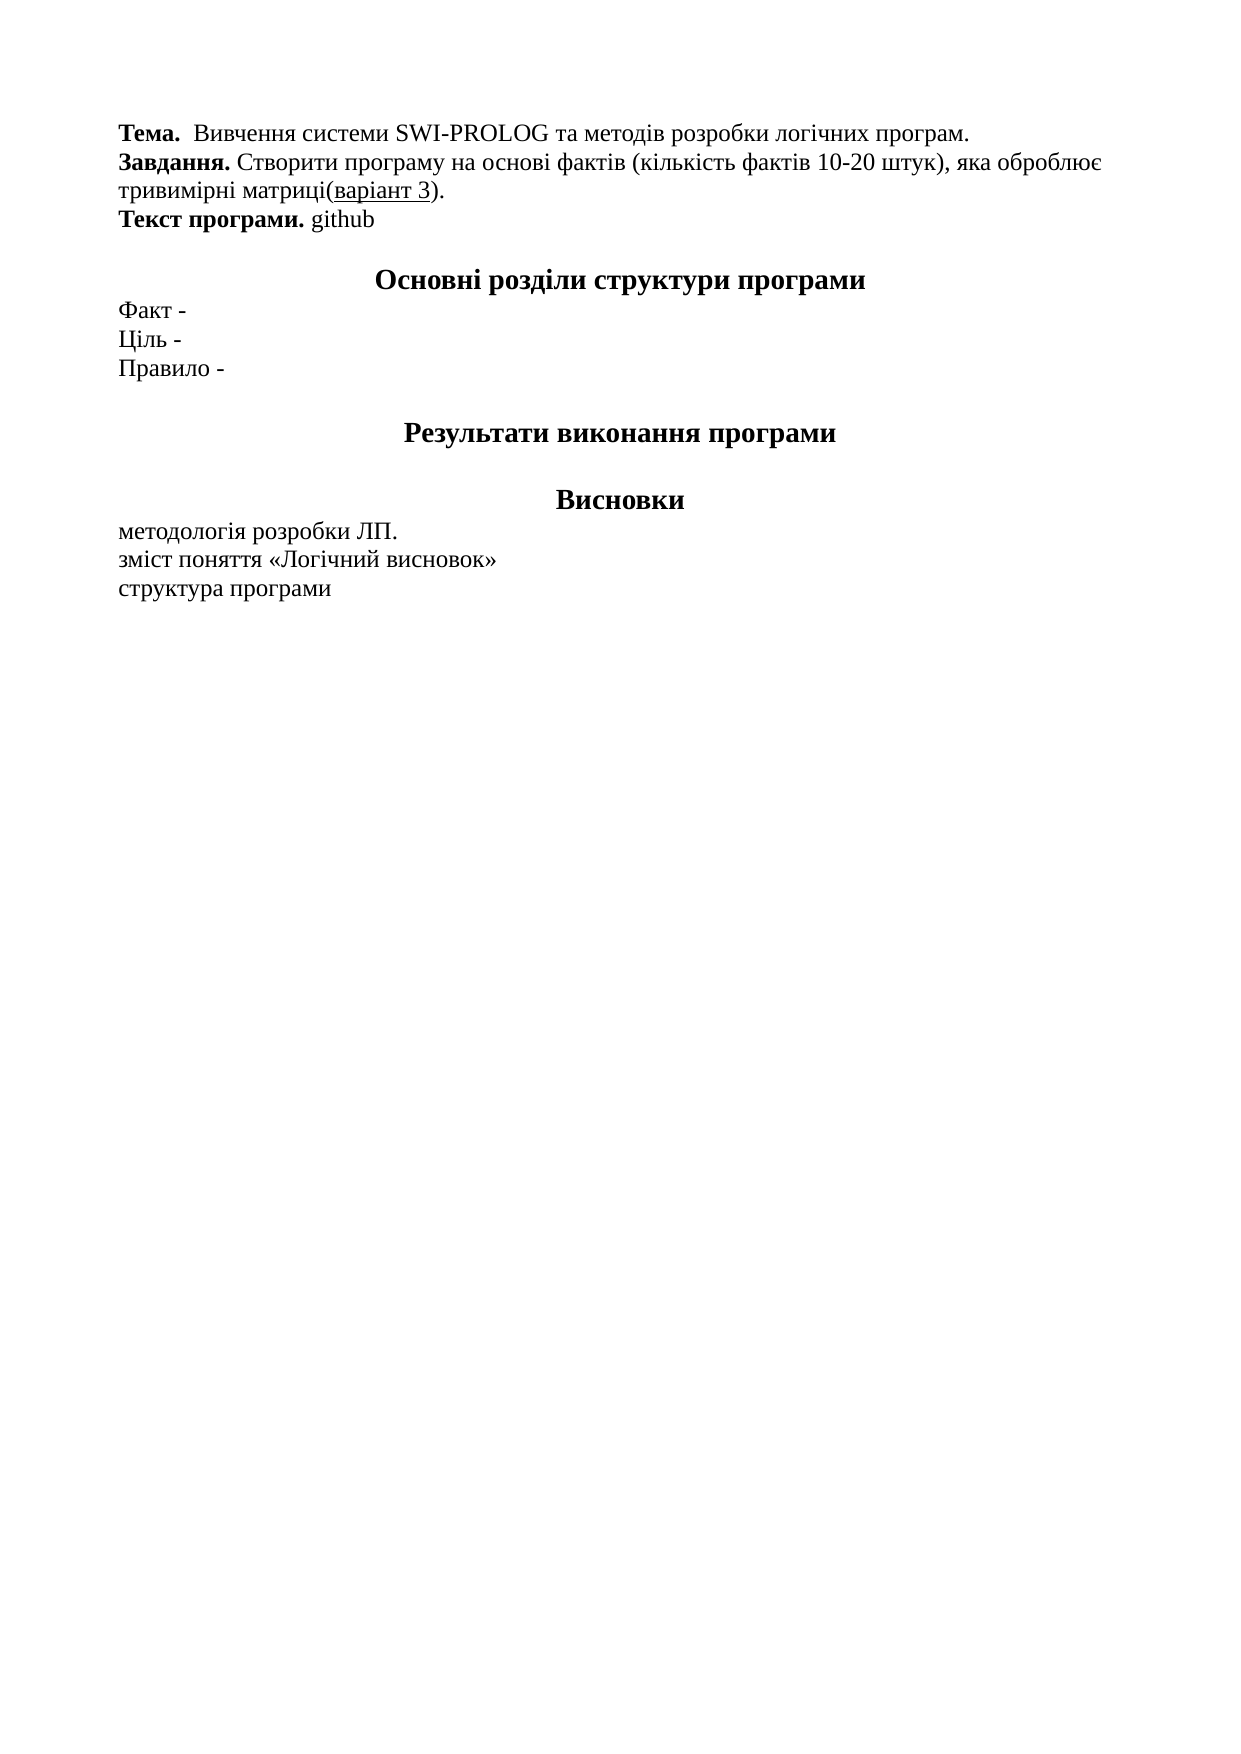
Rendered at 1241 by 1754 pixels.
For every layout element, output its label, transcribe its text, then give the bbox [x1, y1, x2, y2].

text Завдання. Створити програму на основі фактів (кількість фактів 10-20 штук), яка оброблює тривимірні матриці(варіант 3). [118, 147, 1122, 204]
text Основні розділи структури програми [118, 262, 1122, 295]
text зміст поняття «Логічний висновок» [118, 544, 1122, 573]
text Правило - [118, 353, 1122, 382]
text методологія розробки ЛП. [118, 516, 1122, 544]
text Результати виконання програми [118, 415, 1122, 449]
text Висновки [118, 482, 1122, 516]
text Ціль - [118, 324, 1122, 353]
text Факт - [118, 295, 1122, 324]
text структура програми [118, 573, 1122, 602]
text Тема. Вивчення системи SWI-PROLOG та методів розробки логічних програм. [118, 118, 1122, 147]
text Текст програми. github [118, 204, 1122, 233]
